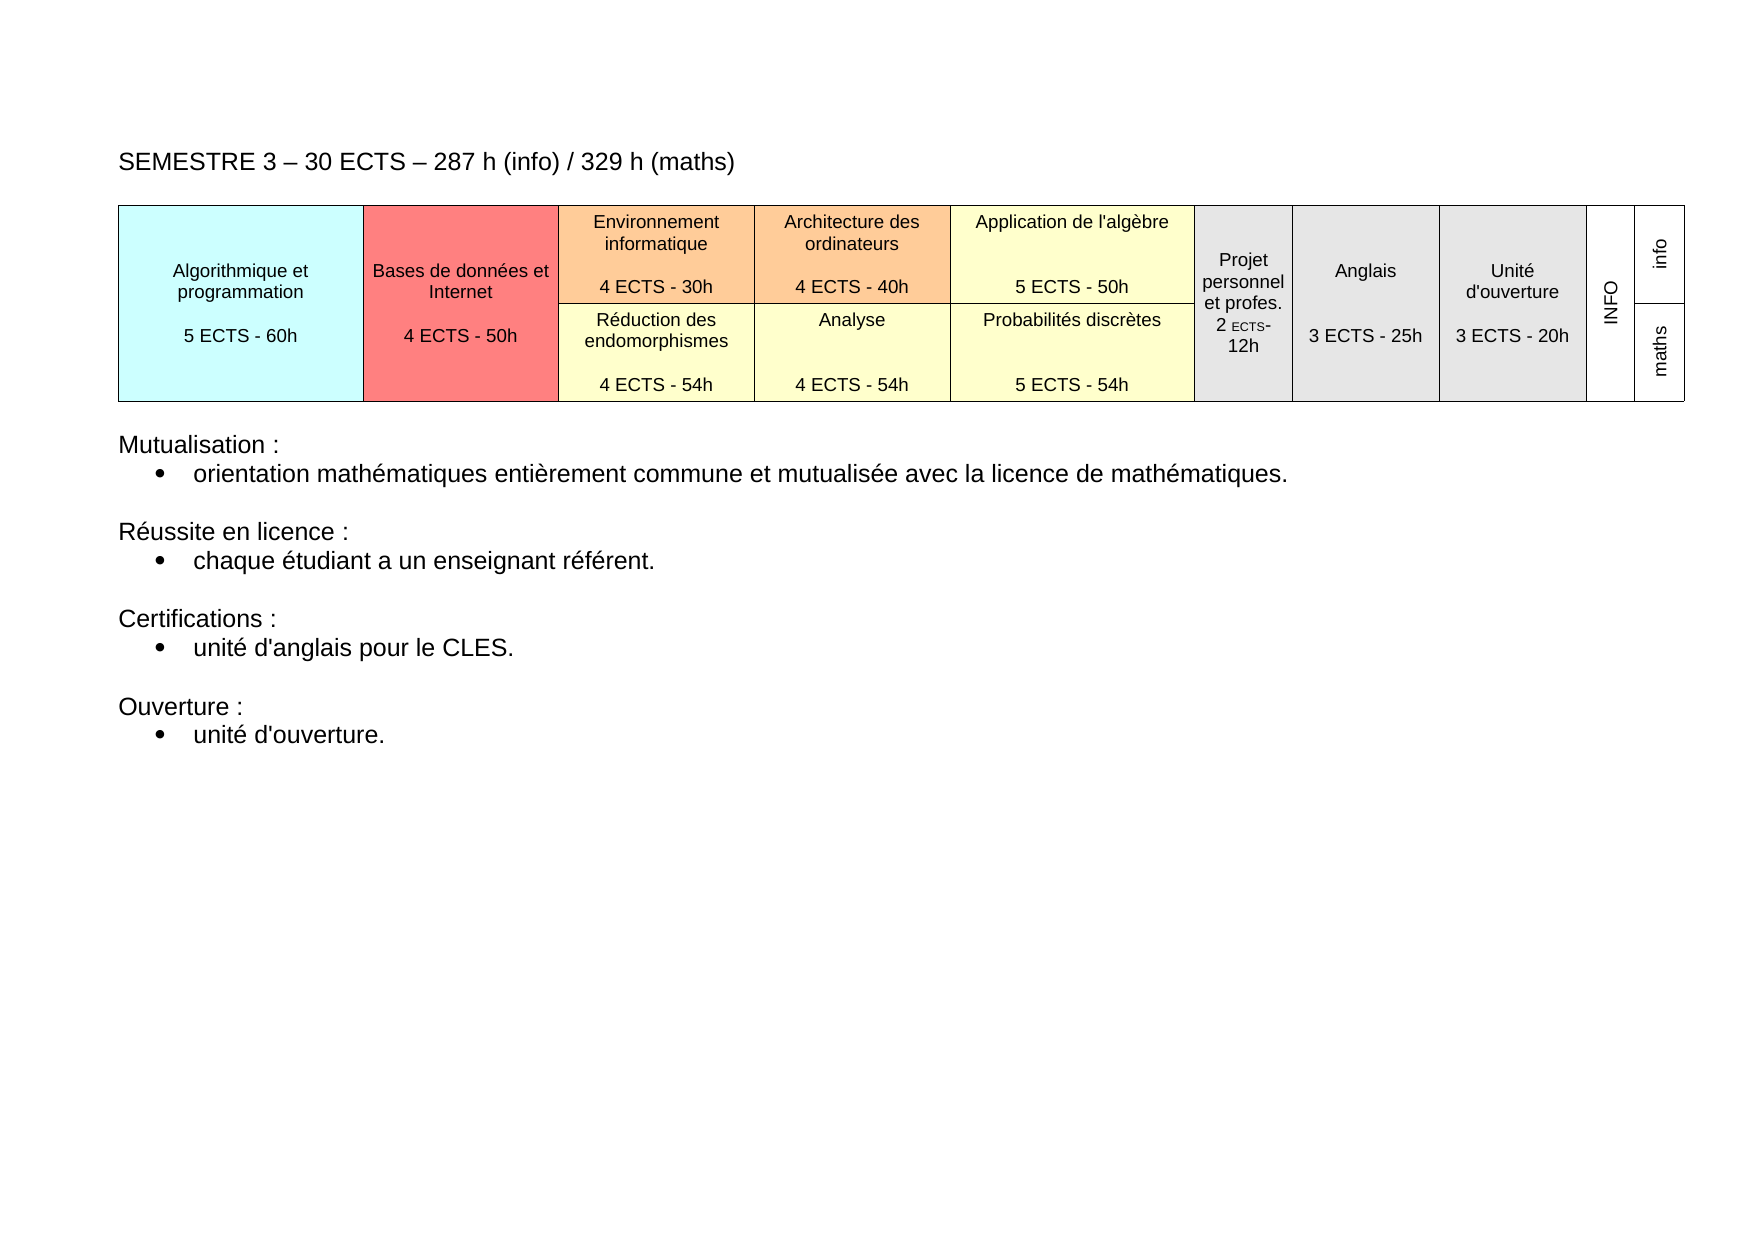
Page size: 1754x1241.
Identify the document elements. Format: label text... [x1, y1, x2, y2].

table_header Architecture des ordinateurs 4 ECTS - 40h [755, 206, 950, 303]
table_header Environnement informatique 4 ECTS - 30h [559, 206, 754, 303]
list unité d'anglais pour le CLES. [156, 633, 1636, 662]
table_header Application de l'algèbre 5 ECTS - 50h [951, 206, 1194, 303]
table_header Algorithmique et programmation 5 ECTS - 60h [119, 206, 363, 401]
list chaque étudiant a un enseignant référent. [156, 546, 1636, 575]
list unité d'ouverture. [156, 720, 1636, 749]
table_header Unité d'ouverture 3 ECTS - 20h [1440, 206, 1586, 401]
table_cell Réduction des endomorphismes 4 ECTS - 54h [559, 304, 754, 401]
list orientation mathématiques entièrement commune et mutualisée avec la licence de mathématiques. [156, 459, 1636, 488]
text SEMESTRE 3 – 30 ECTS – 287 h (info) / 329 h (maths) [118, 147, 1636, 176]
text Réussite en licence : [118, 517, 1636, 546]
table_header INFO [1587, 206, 1634, 401]
table_cell maths [1635, 304, 1684, 401]
table_cell Analyse 4 ECTS - 54h [755, 304, 950, 401]
text Mutualisation : [118, 430, 1636, 459]
table_cell Probabilités discrètes 5 ECTS - 54h [951, 304, 1194, 401]
table_header Bases de données et Internet 4 ECTS - 50h [364, 206, 558, 401]
table_header Projet personnel et profes. 2 ECTS-12h [1195, 206, 1292, 401]
text Ouverture : [118, 692, 1636, 720]
text Certifications : [118, 604, 1636, 633]
table_header info [1635, 206, 1684, 303]
table_header Anglais 3 ECTS - 25h [1293, 206, 1439, 401]
